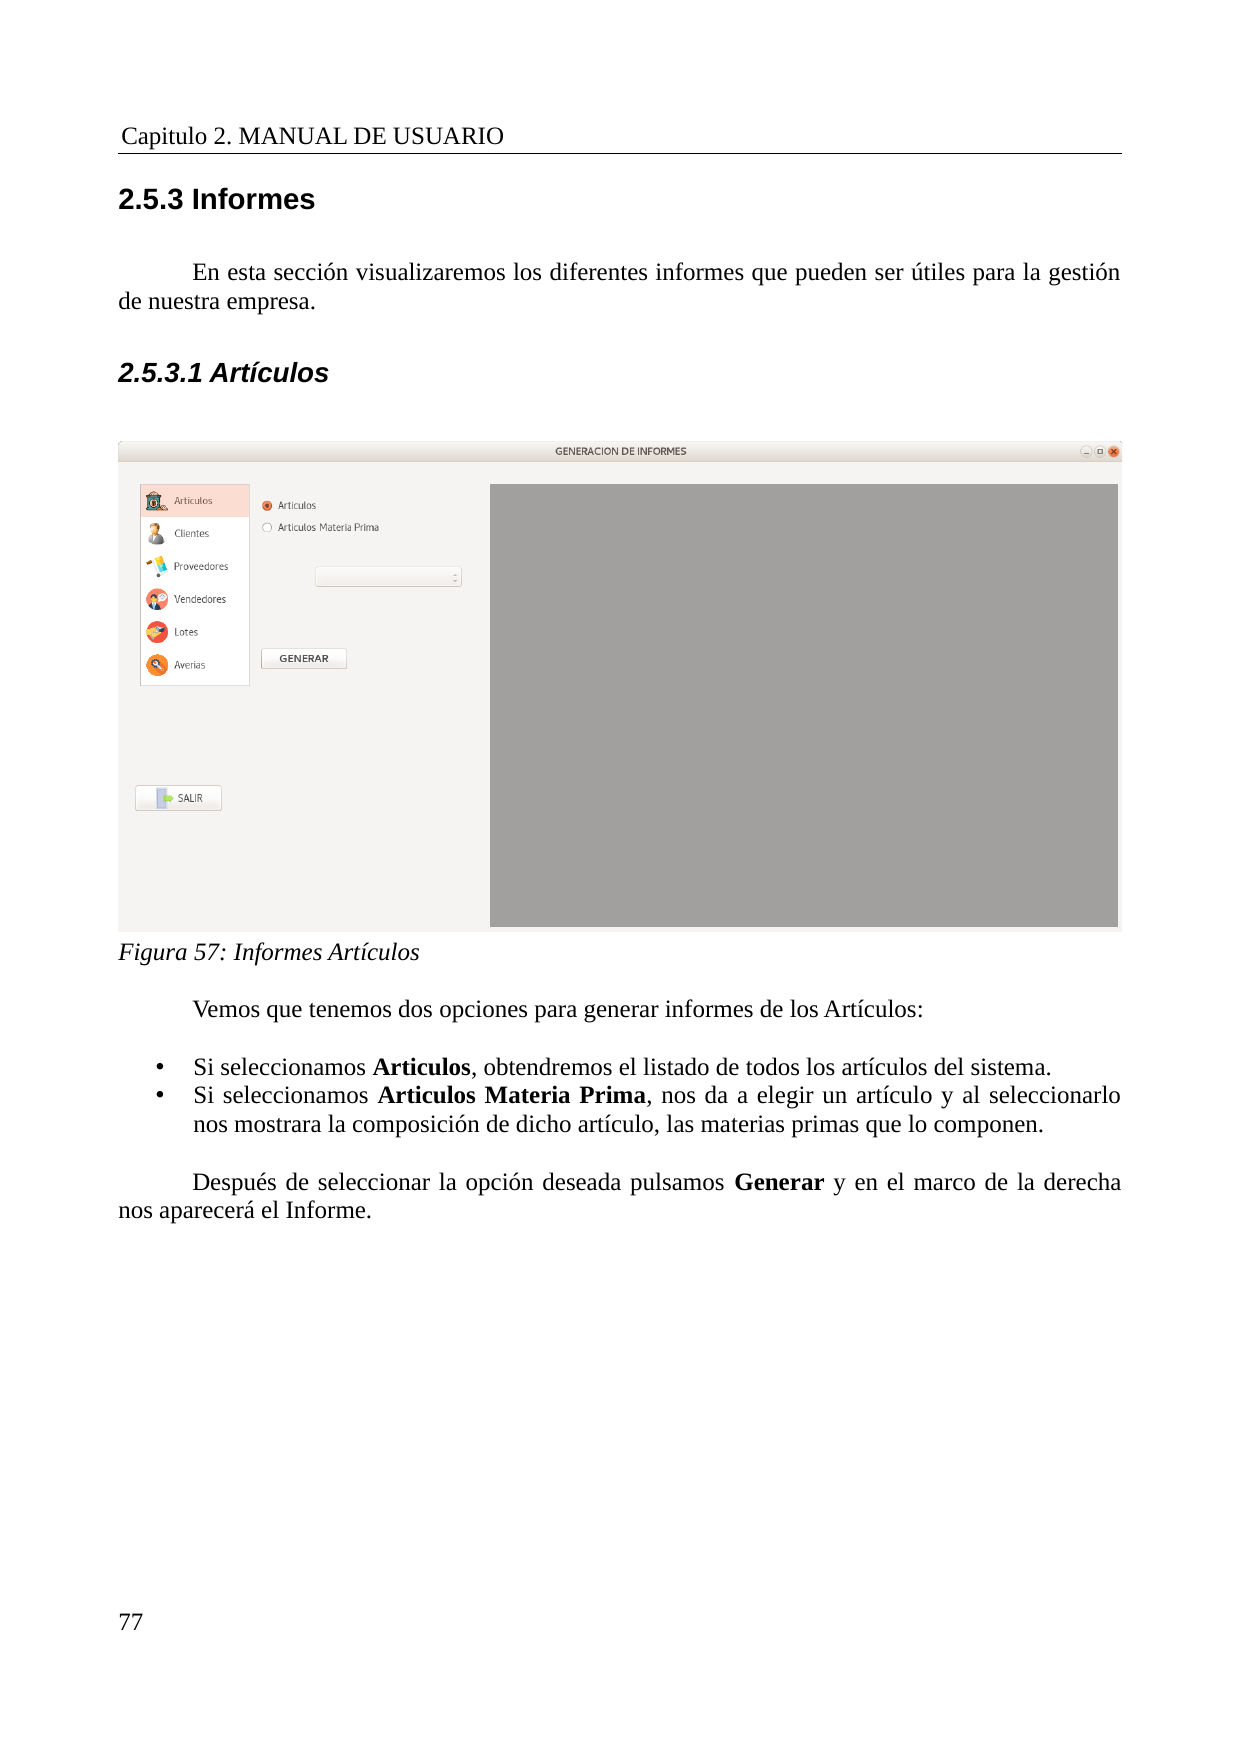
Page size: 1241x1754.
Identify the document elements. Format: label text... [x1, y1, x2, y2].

text Figura 57: Informes Artículos [118, 932, 1122, 966]
picture [118, 441, 1123, 932]
text Después de seleccionar la opción deseada pulsamos Generar y en el marco de la derecha nos aparecerá el Informe. [118, 1167, 1122, 1224]
list Si seleccionamos Articulos, obtendremos el listado de todos los artículos del sistema. [156, 1052, 1122, 1081]
subtitle 2.5.3.1 Artículos [118, 356, 1122, 388]
list Si seleccionamos Articulos Materia Prima, nos da a elegir un artículo y al seleccionarlo nos mostrara la composición de dicho artículo, las materias primas que lo componen. [156, 1081, 1122, 1138]
text En esta sección visualizaremos los diferentes informes que pueden ser útiles para la gestión de nuestra empresa. [118, 257, 1122, 315]
subtitle 2.5.3 Informes [118, 182, 1122, 216]
text Vemos que tenemos dos opciones para generar informes de los Artículos: [118, 994, 1122, 1023]
